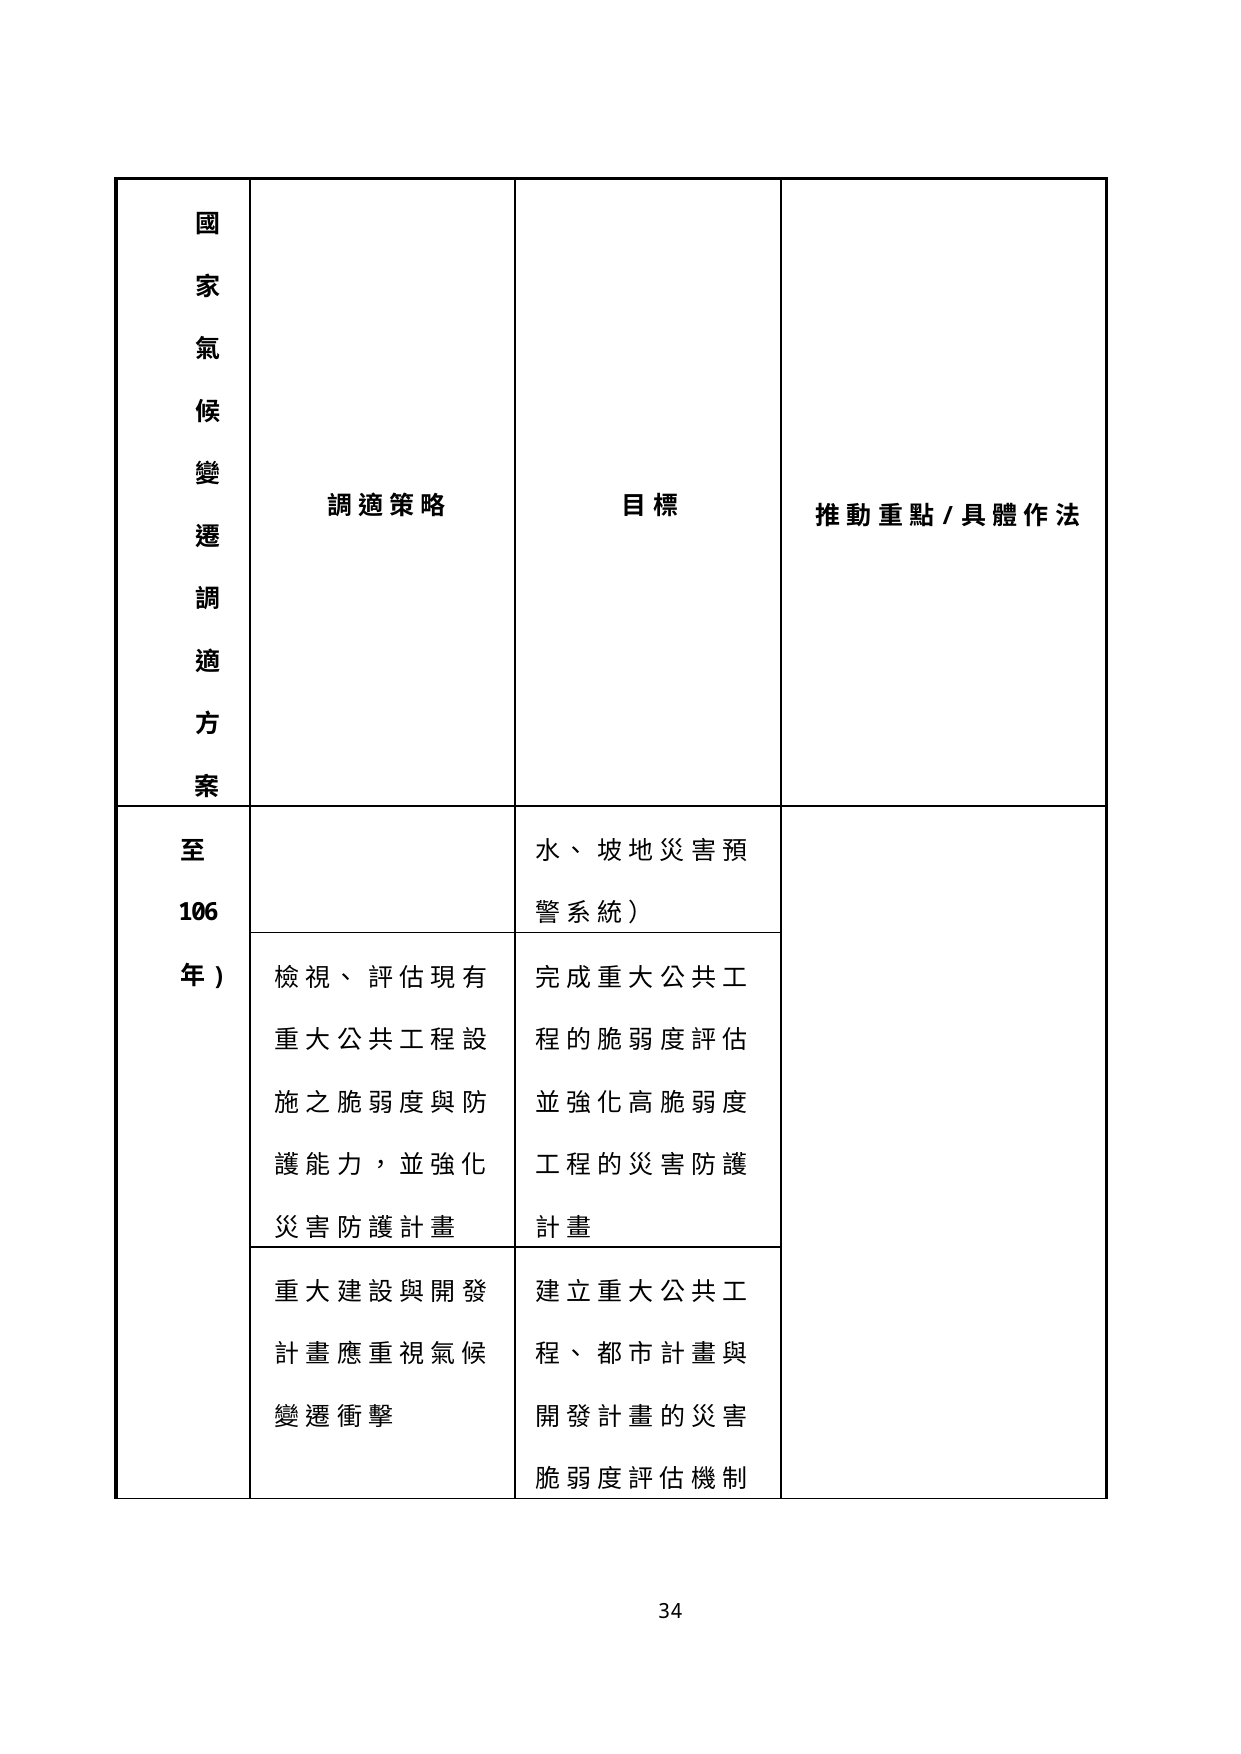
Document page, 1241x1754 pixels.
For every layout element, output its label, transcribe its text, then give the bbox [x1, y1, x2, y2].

table_header 國家氣候變遷調適方案 [118, 180, 249, 805]
table_header 推動重點/具體作法 [782, 180, 1105, 805]
table_cell 重大建設與開發計畫應重視氣候變遷衝擊 [251, 1248, 514, 1497]
table_cell 至106年) [118, 807, 249, 1497]
table_cell [782, 807, 1105, 1497]
table_cell 檢視、評估現有重大公共工程設施之脆弱度與防護能力，並強化災害防護計畫 [251, 933, 514, 1246]
table_cell 完成重大公共工程的脆弱度評估並強化高脆弱度工程的災害防護計畫 [516, 933, 780, 1246]
table_header 目標 [516, 180, 780, 805]
table_header 調適策略 [251, 180, 514, 805]
table_cell [251, 807, 514, 932]
table_cell 建立重大公共工程、都市計畫與開發計畫的災害脆弱度評估機制 [516, 1248, 780, 1497]
table_cell 水、坡地災害預警系統） [516, 807, 780, 932]
